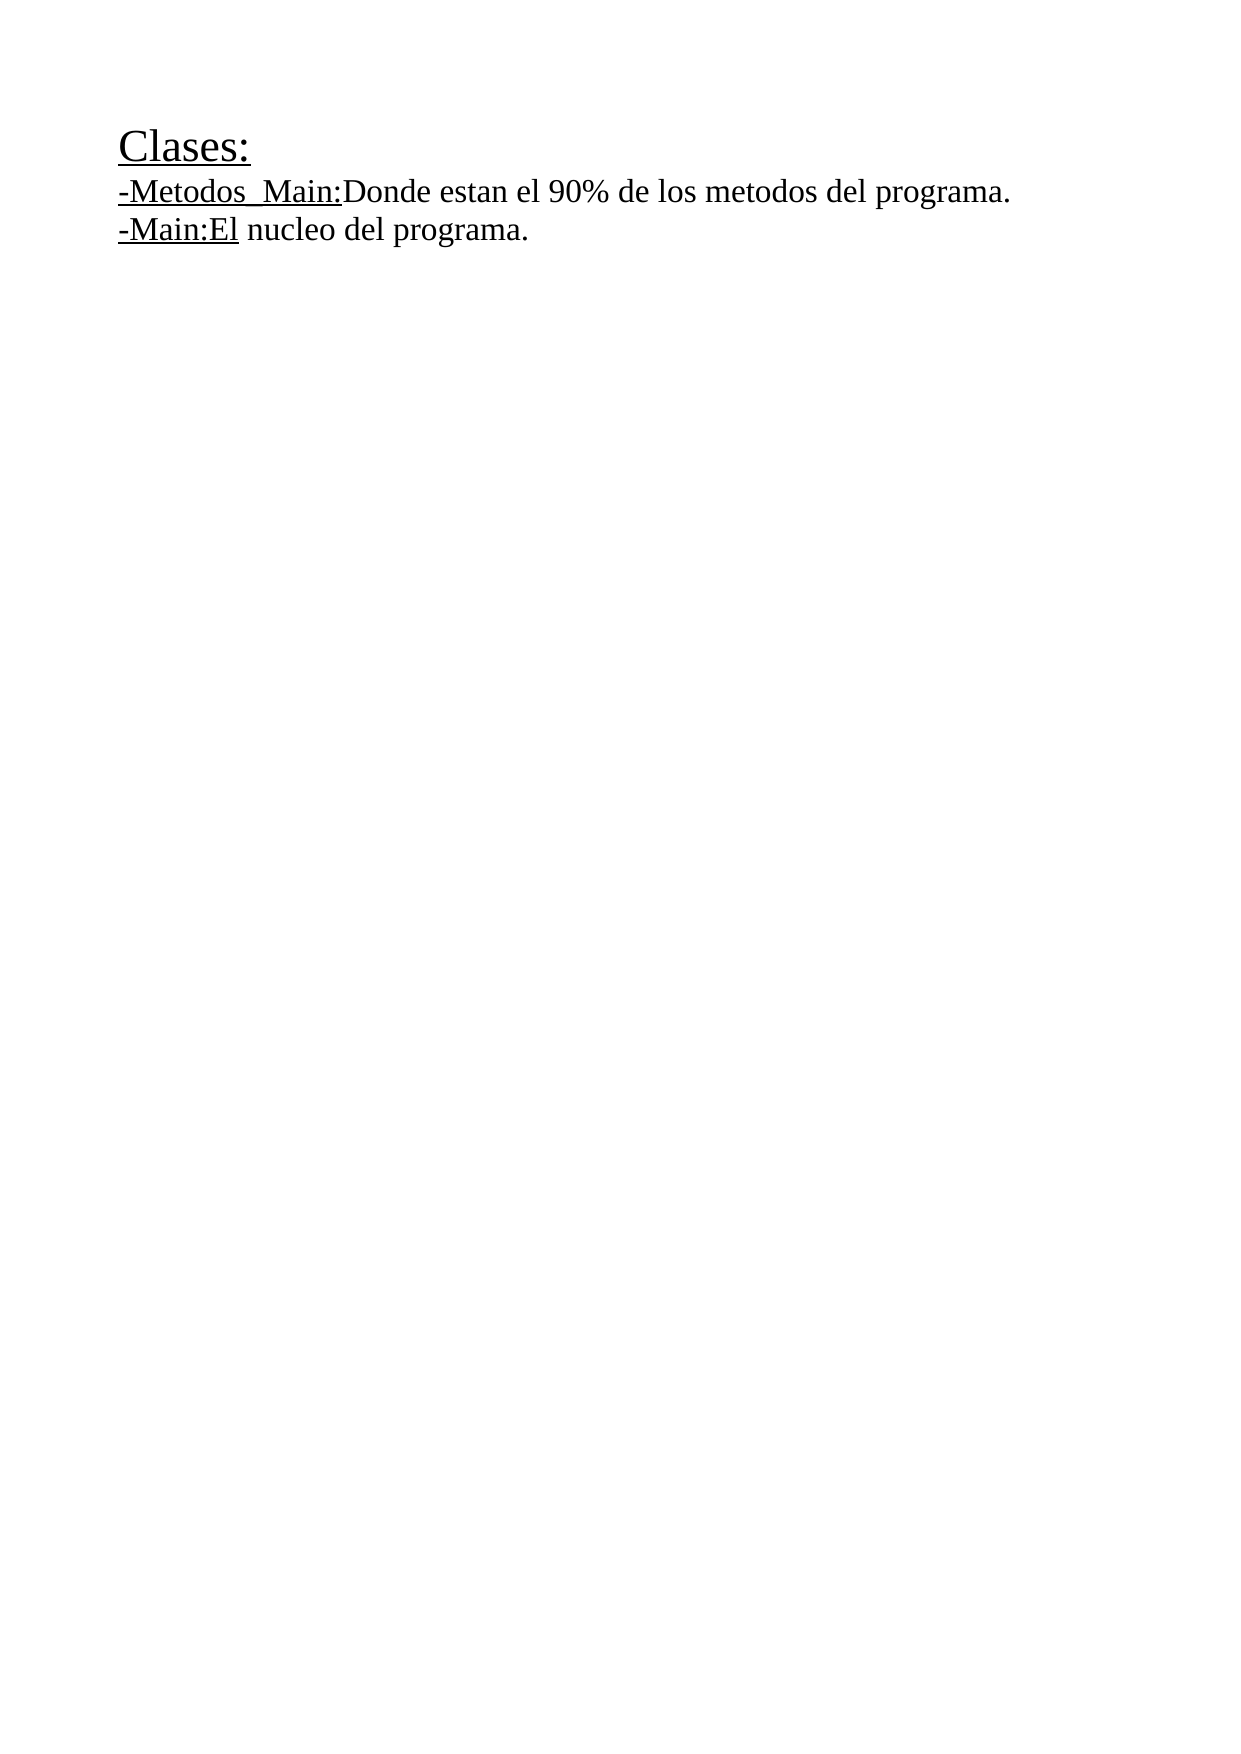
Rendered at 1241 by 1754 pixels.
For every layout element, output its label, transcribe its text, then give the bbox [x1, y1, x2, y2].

text -Metodos_Main:Donde estan el 90% de los metodos del programa. [118, 171, 1122, 209]
text -Main:El nucleo del programa. [118, 209, 1122, 247]
text Clases: [118, 118, 1122, 171]
